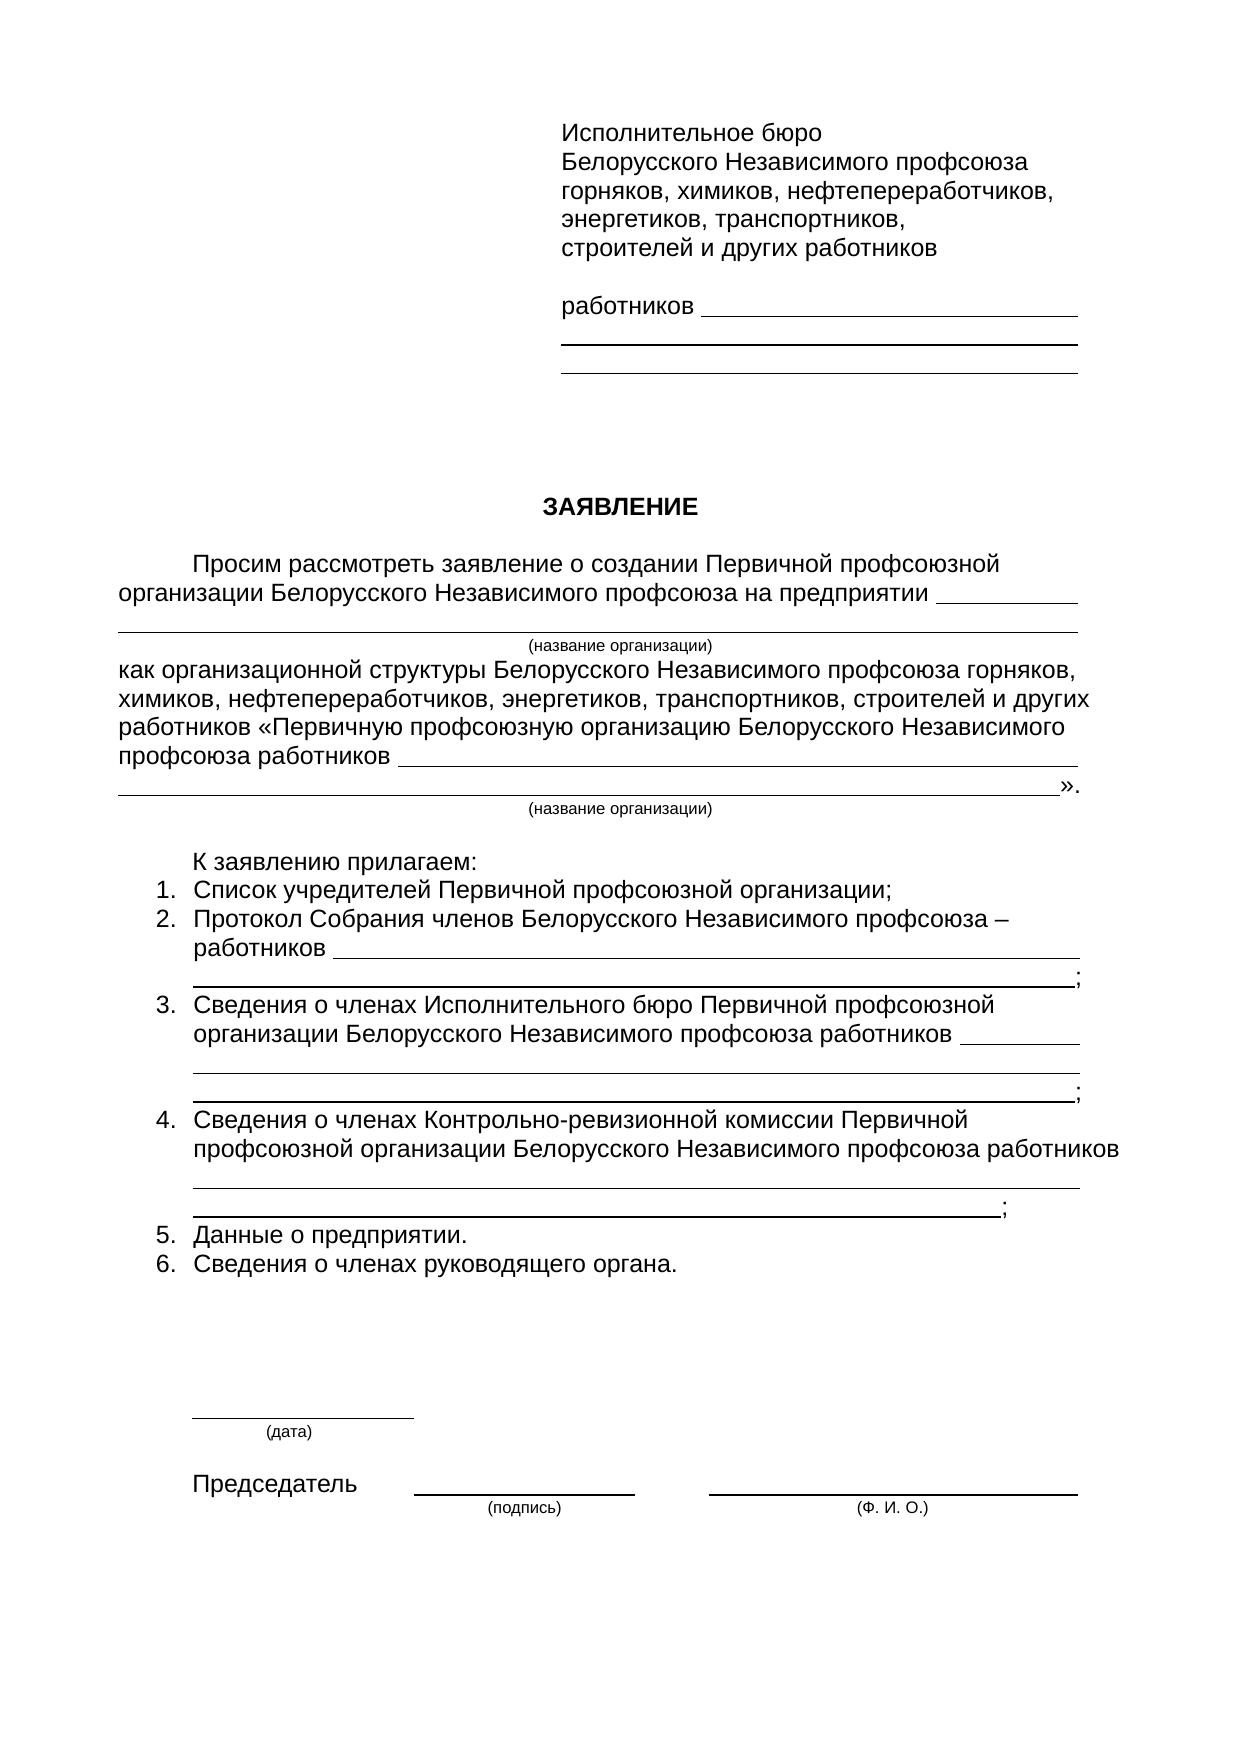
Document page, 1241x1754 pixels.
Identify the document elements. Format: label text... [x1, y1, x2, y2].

list Сведения о членах Исполнительного бюро Первичной профсоюзной организации Белорусского Независимого профсоюза работников ; [156, 990, 1122, 1105]
text Просим рассмотреть заявление о создании Первичной профсоюзной организации Белорусского Независимого профсоюза на предприятии [118, 549, 1122, 636]
text работников [118, 291, 1122, 348]
text (подпись) (Ф. И. О.) [118, 1498, 1122, 1517]
text Председатель [118, 1469, 1122, 1498]
text строителей и других работников [118, 233, 1122, 262]
list Сведения о членах Контрольно-ревизионной комиссии Первичной профсоюзной организации Белорусского Независимого профсоюза работников ; [156, 1105, 1122, 1220]
text Исполнительное бюро [118, 118, 1122, 147]
text (название организации) [118, 636, 1122, 655]
text горняков, химиков, нефтепереработчиков, энергетиков, транспортников, [118, 176, 1122, 233]
text ЗАЯВЛЕНИЕ [118, 492, 1122, 521]
list Данные о предприятии. [156, 1220, 1122, 1249]
text (дата) [118, 1421, 1122, 1441]
text (название организации) [118, 798, 1122, 818]
text как организационной структуры Белорусского Независимого профсоюза горняков, химиков, нефтепереработчиков, энергетиков, транспортников, строителей и других работников «Первичную профсоюзную организацию Белорусского Независимого профсоюза работников ». [118, 655, 1122, 798]
text Белорусского Независимого профсоюза [118, 147, 1122, 176]
list Протокол Собрания членов Белорусского Независимого профсоюза – работников ; [156, 904, 1122, 990]
list Сведения о членах руководящего органа. [156, 1249, 1122, 1278]
list Список учредителей Первичной профсоюзной организации; [156, 875, 1122, 904]
text К заявлению прилагаем: [118, 846, 1122, 875]
